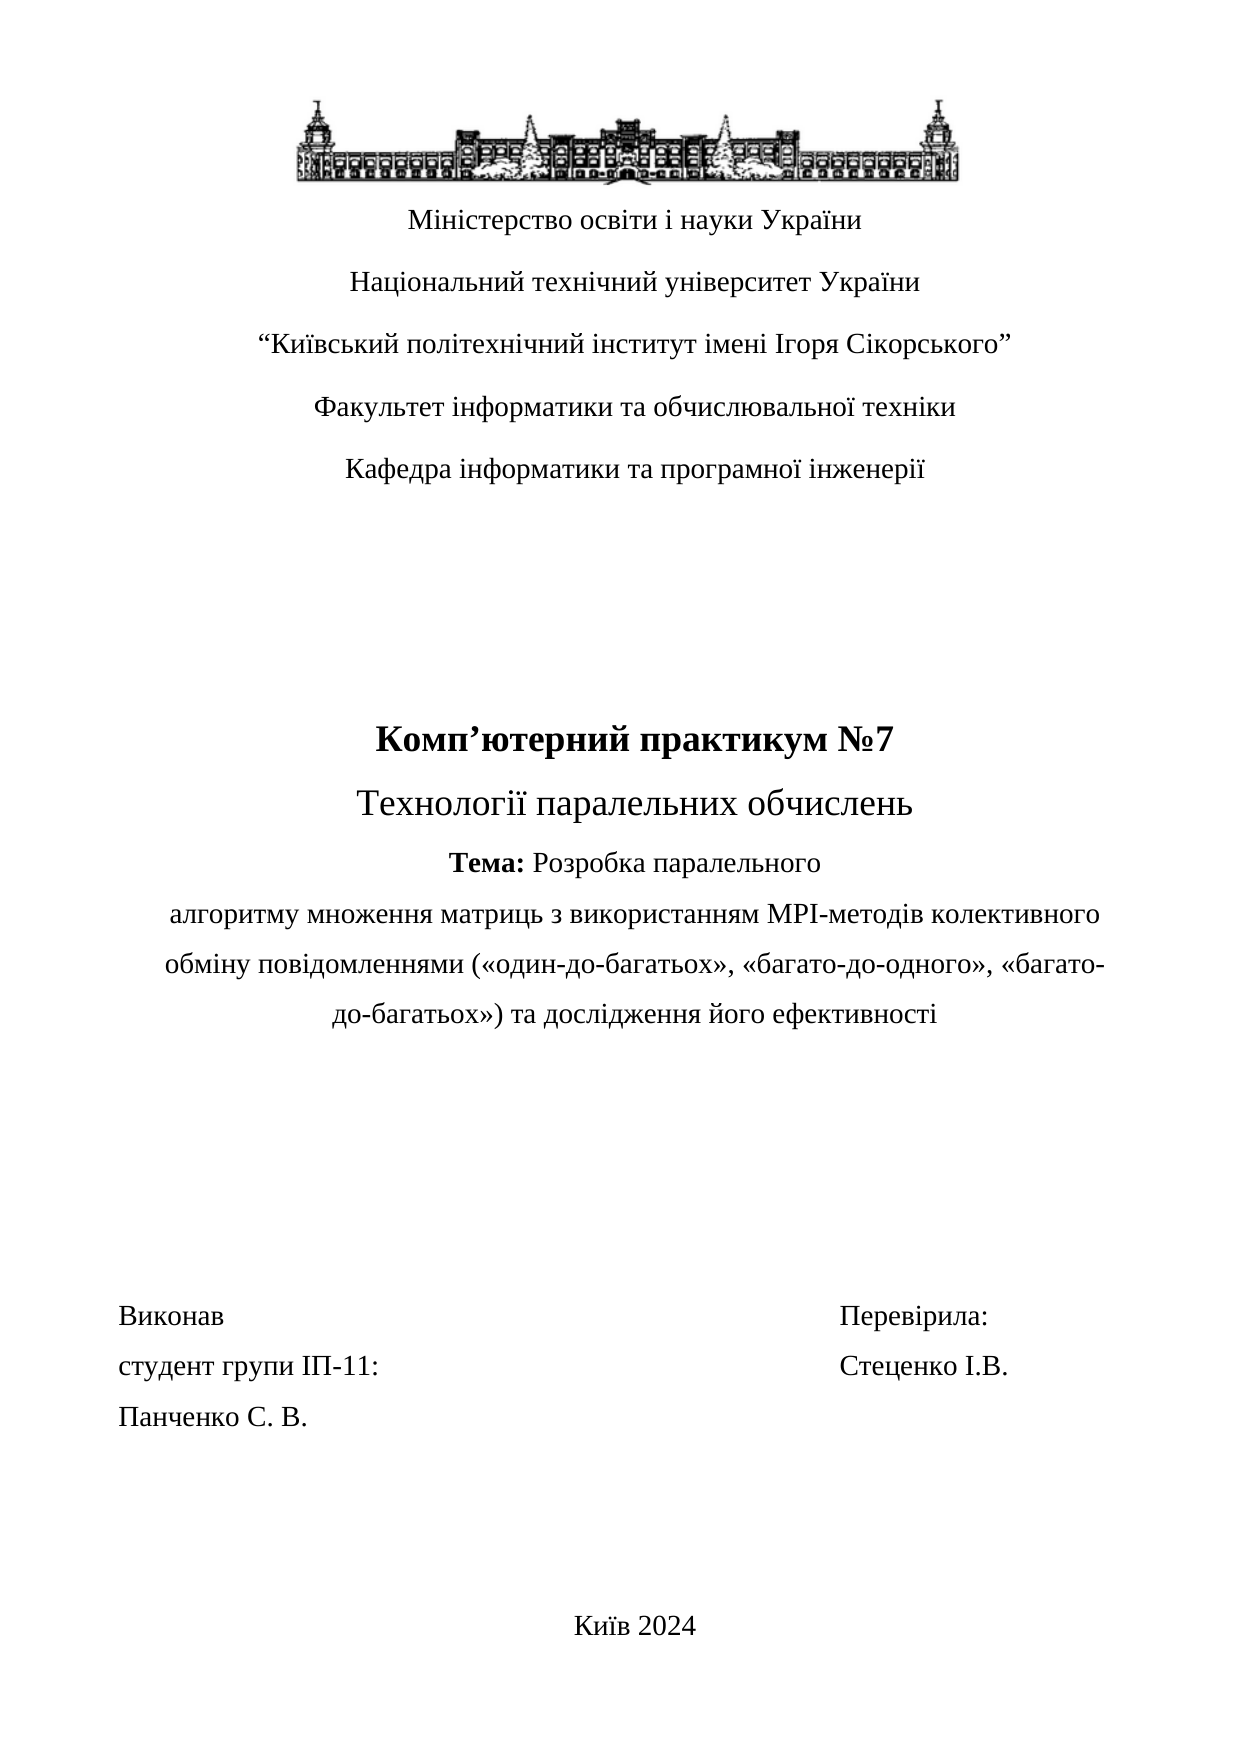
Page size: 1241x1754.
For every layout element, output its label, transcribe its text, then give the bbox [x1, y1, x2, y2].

text Кафедра інформатики та програмної інженерії [118, 451, 1152, 484]
text Національний технічний університет України [118, 264, 1152, 298]
text Комп’ютерний практикум №7 [118, 716, 1152, 759]
text “Київський політехнічний інститут імені Ігоря Сікорського” [118, 326, 1152, 360]
text Панченко С. В. [118, 1399, 1152, 1432]
picture [259, 88, 1010, 189]
text студент групи ІП-11: Стеценко І.В. [118, 1348, 1152, 1382]
text Виконав Перевірила: [118, 1298, 1152, 1332]
text Тема: Розробка паралельного [118, 845, 1152, 879]
text Факультет інформатики та обчислювальної техніки [118, 389, 1152, 422]
text Київ 2024 [118, 1608, 1152, 1641]
text обміну повідомленнями («один-до-багатьох», «багато-до-одного», «багато- [118, 946, 1152, 979]
text Технології паралельних обчислень [118, 781, 1152, 824]
text алгоритму множення матриць з використанням МРІ-методів колективного [118, 896, 1152, 929]
text Міністерство освіти і науки України [118, 202, 1152, 236]
text до-багатьох») та дослідження його ефективності [118, 996, 1152, 1030]
